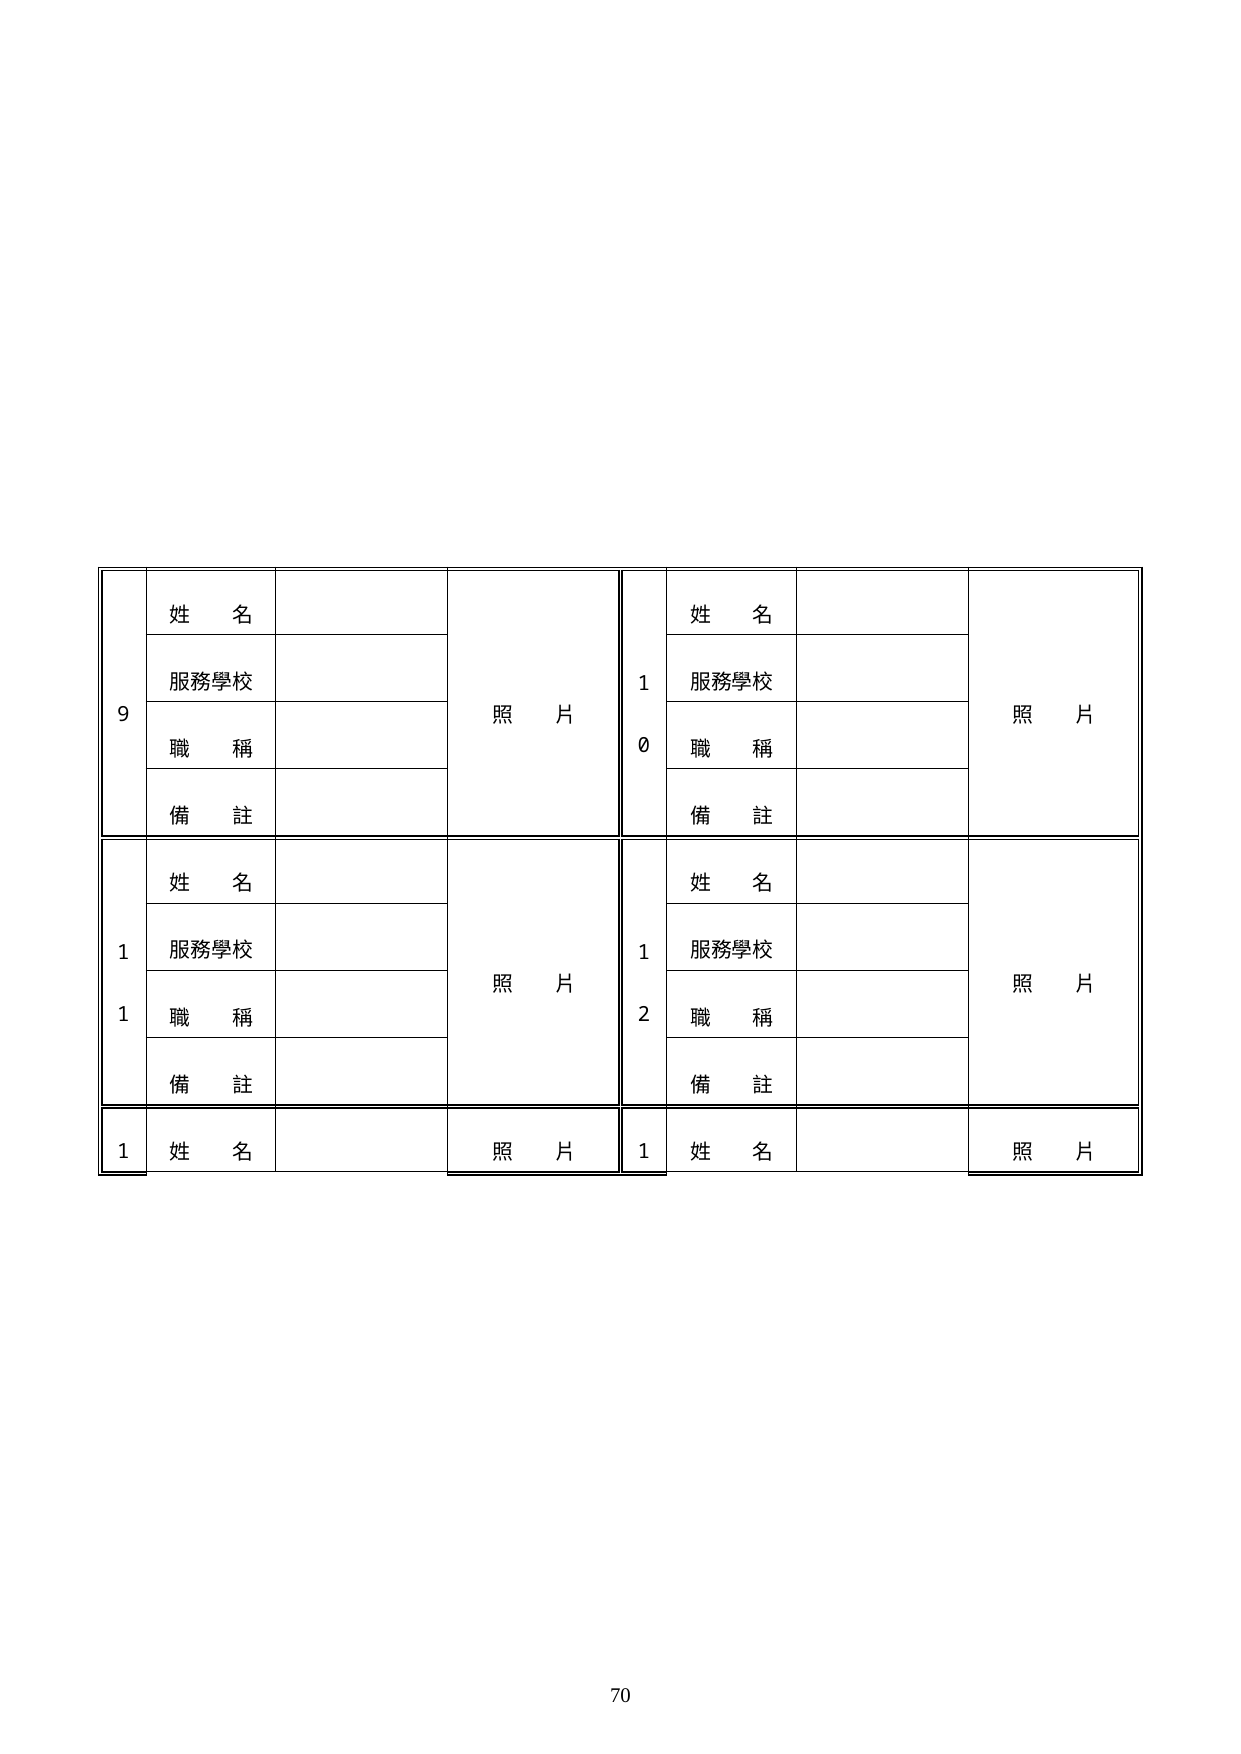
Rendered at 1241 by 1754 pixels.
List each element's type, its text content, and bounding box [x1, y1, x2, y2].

table_cell 姓 名 [667, 571, 796, 634]
table_cell 姓 名 [667, 1109, 796, 1171]
table_cell 1 [623, 1109, 666, 1171]
table_cell [276, 1038, 447, 1104]
table_cell 照 片 [448, 571, 618, 835]
table_cell 照 片 [448, 840, 618, 1104]
table_cell [797, 571, 968, 634]
table_cell 服務學校 [667, 904, 796, 970]
table_cell 職 稱 [667, 702, 796, 768]
table_cell 姓 名 [667, 840, 796, 902]
table_cell [276, 769, 447, 835]
table_cell 照 片 [969, 571, 1138, 835]
table_cell 服務學校 [667, 635, 796, 701]
table_cell 姓 名 [147, 840, 275, 902]
table_cell [797, 702, 968, 768]
table_cell [797, 1109, 968, 1171]
table_cell [797, 635, 968, 701]
table_cell 照 片 [969, 1109, 1138, 1171]
table_cell 職 稱 [147, 702, 275, 768]
table_cell [797, 971, 968, 1037]
table_cell 備 註 [147, 1038, 275, 1104]
table_cell 備 註 [147, 769, 275, 835]
table_cell 姓 名 [147, 1109, 275, 1171]
table_cell [276, 1109, 447, 1171]
table_cell 1 [103, 1109, 146, 1171]
table_cell [276, 571, 447, 634]
table_cell 職 稱 [667, 971, 796, 1037]
table_cell [797, 904, 968, 970]
table_cell [276, 840, 447, 902]
table_cell 9 [103, 571, 146, 835]
table_cell [797, 840, 968, 902]
table_cell [797, 769, 968, 835]
table_cell 11 [103, 840, 146, 1104]
table_cell [276, 904, 447, 970]
table_cell [276, 702, 447, 768]
table_cell 服務學校 [147, 904, 275, 970]
table_cell 服務學校 [147, 635, 275, 701]
table_cell [276, 971, 447, 1037]
table_cell 備 註 [667, 769, 796, 835]
table_cell 職 稱 [147, 971, 275, 1037]
table_cell 備 註 [667, 1038, 796, 1104]
table_cell [276, 635, 447, 701]
table_cell 12 [623, 840, 666, 1104]
table_cell [797, 1038, 968, 1104]
table_cell 10 [623, 571, 666, 835]
table_cell 姓 名 [147, 571, 275, 634]
table_cell 照 片 [969, 840, 1138, 1104]
table_cell 照 片 [448, 1109, 618, 1171]
